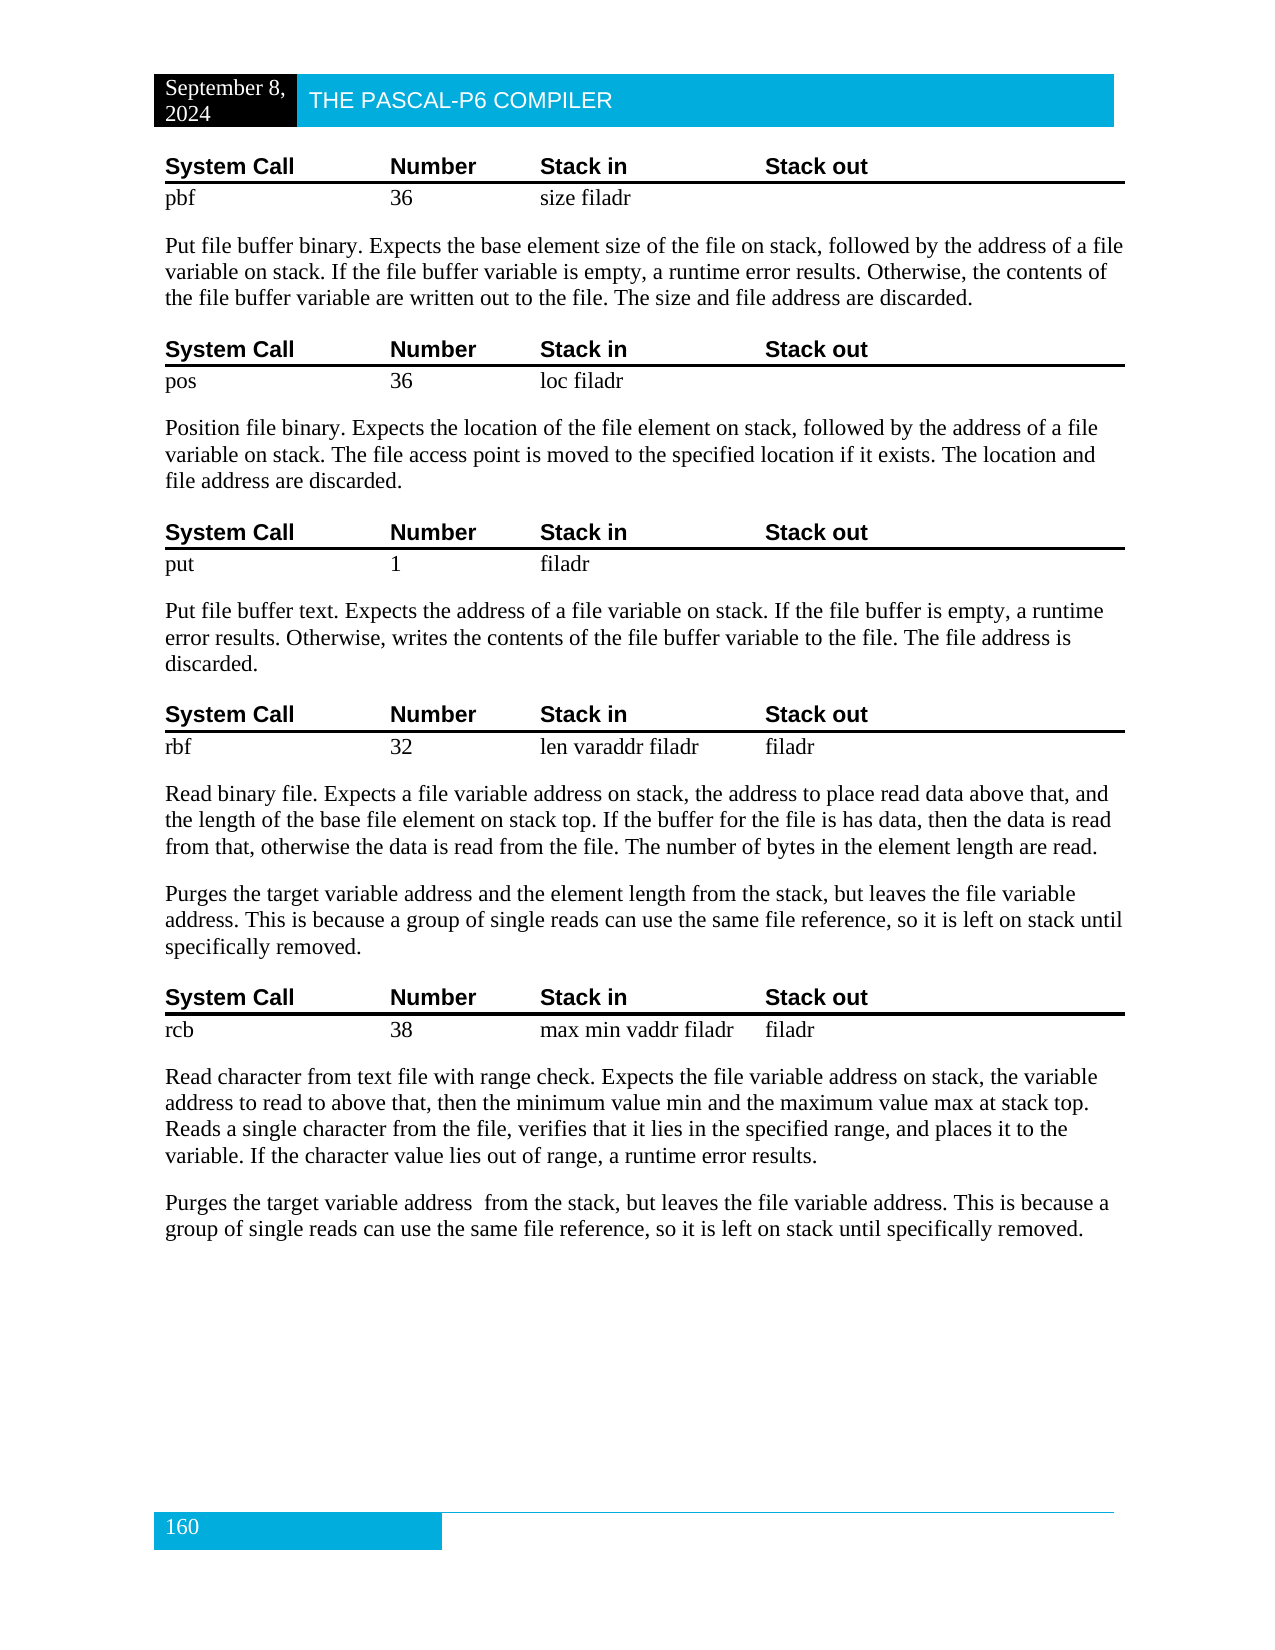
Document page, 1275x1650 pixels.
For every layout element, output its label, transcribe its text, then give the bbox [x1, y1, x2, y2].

text System Call Number Stack in Stack out [165, 984, 1125, 1012]
text Read binary file. Expects a file variable address on stack, the address to place read data above that, and the length of the base file element on stack top. If the buffer for the file is has data, then the data is read from that, otherwise the data is read from the file. The number of bytes in the element length are read. [165, 780, 1125, 859]
text System Call Number Stack in Stack out [165, 518, 1125, 547]
text Purges the target variable address from the stack, but leaves the file variable address. This is because a group of single reads can use the same file reference, so it is left on stack until specifically removed. [165, 1189, 1125, 1242]
text pos 36 loc filadr [165, 367, 1125, 394]
text Position file binary. Expects the location of the file element on stack, followed by the address of a file variable on stack. The file access point is moved to the specified location if it exists. The location and file address are discarded. [165, 414, 1125, 493]
text put 1 filadr [165, 550, 1125, 576]
text System Call Number Stack in Stack out [165, 153, 1125, 181]
text Put file buffer binary. Expects the base element size of the file on stack, followed by the address of a file variable on stack. If the file buffer variable is empty, a runtime error results. Otherwise, the contents of the file buffer variable are written out to the file. The size and file address are discarded. [165, 232, 1125, 311]
text rbf 32 len varaddr filadr filadr [165, 733, 1125, 759]
text rcb 38 max min vaddr filadr filadr [165, 1016, 1125, 1042]
text System Call Number Stack in Stack out [165, 701, 1125, 730]
text System Call Number Stack in Stack out [165, 336, 1125, 364]
text pbf 36 size filadr [165, 184, 1125, 211]
text Read character from text file with range check. Expects the file variable address on stack, the variable address to read to above that, then the minimum value min and the maximum value max at stack top. Reads a single character from the file, verifies that it lies in the specified range, and places it to the variable. If the character value lies out of range, a runtime error results. [165, 1063, 1125, 1168]
text Put file buffer text. Expects the address of a file variable on stack. If the file buffer is empty, a runtime error results. Otherwise, writes the contents of the file buffer variable to the file. The file address is discarded. [165, 597, 1125, 676]
text Purges the target variable address and the element length from the stack, but leaves the file variable address. This is because a group of single reads can use the same file reference, so it is left on stack until specifically removed. [165, 880, 1125, 959]
